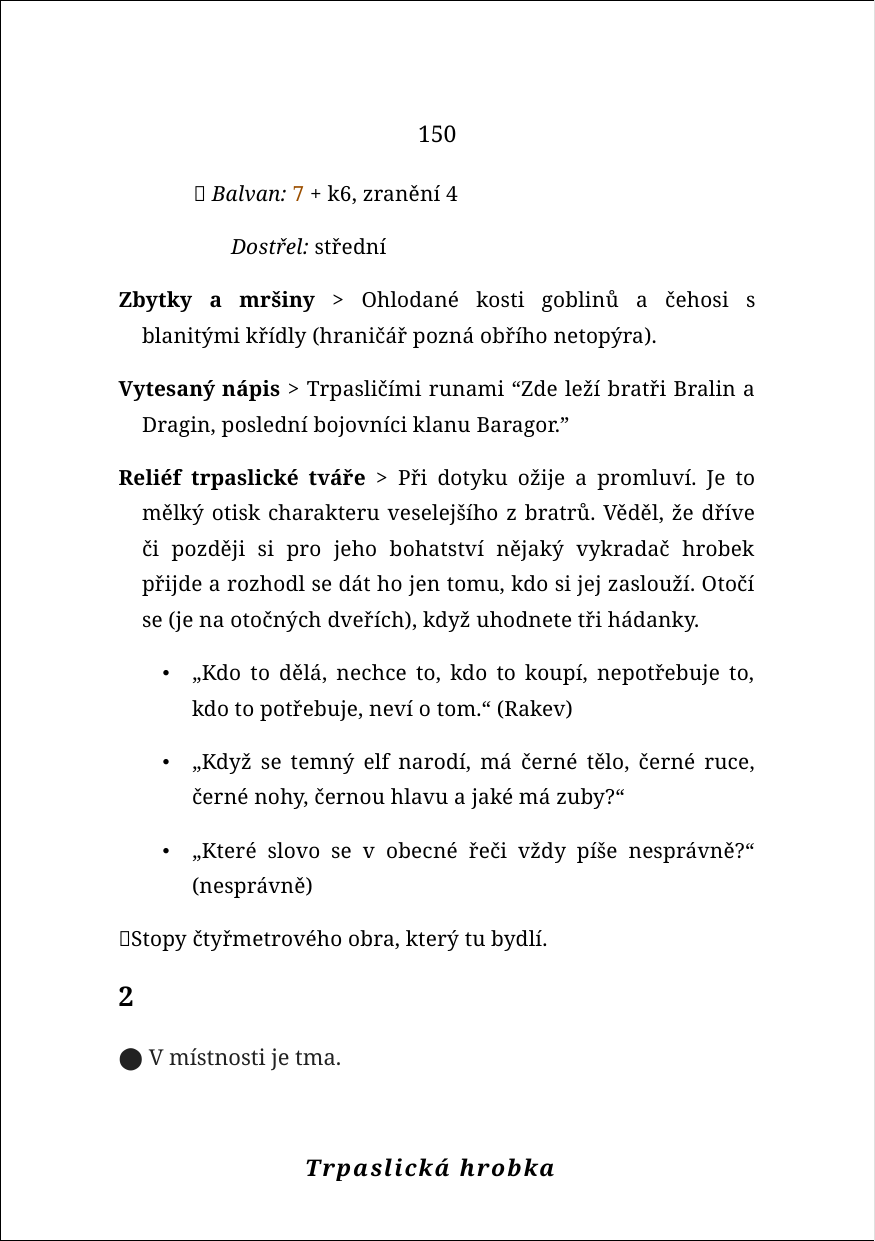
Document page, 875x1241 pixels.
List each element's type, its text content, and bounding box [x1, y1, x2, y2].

list „Když se temný elf narodí, má černé tělo, černé ruce, černé nohy, černou hlavu a jaké má zuby?“ [162, 747, 756, 811]
list „Které slovo se v obecné řeči vždy píše nesprávně?“ (nesprávně) [162, 836, 756, 900]
text 👣Stopy čtyřmetrového obra, který tu bydlí. [118, 924, 756, 953]
list 🏹 Balvan: 7 + k6, zranění 4 [156, 179, 756, 207]
text ⬤ V místnosti je tma. [118, 1041, 756, 1071]
list „Kdo to dělá, nechce to, kdo to koupí, nepotřebuje to, kdo to potřebuje, neví o tom.“ (Rakev) [162, 658, 756, 722]
text Zbytky a mršiny > Ohlodané kosti goblinů a čehosi s blanitými křídly (hraničář pozná obřího netopýra). [118, 285, 756, 349]
text 2 [118, 978, 756, 1014]
text Reliéf trpaslické tváře > Při dotyku ožije a promluví. Je to mělký otisk charakteru veselejšího z bratrů. Věděl, že dříve či později si pro jeho bohatství nějaký vykradač hrobek přijde a rozhodl se dát ho jen tomu, kdo si jej zaslouží. Otočí se (je na otočných dveřích), když uhodnete tři hádanky. [118, 463, 756, 633]
list Dostřel: střední [193, 232, 756, 261]
text Vytesaný nápis > Trpasličími runami “Zde leží bratři Bralin a Dragin, poslední bojovníci klanu Baragor.” [118, 374, 756, 438]
